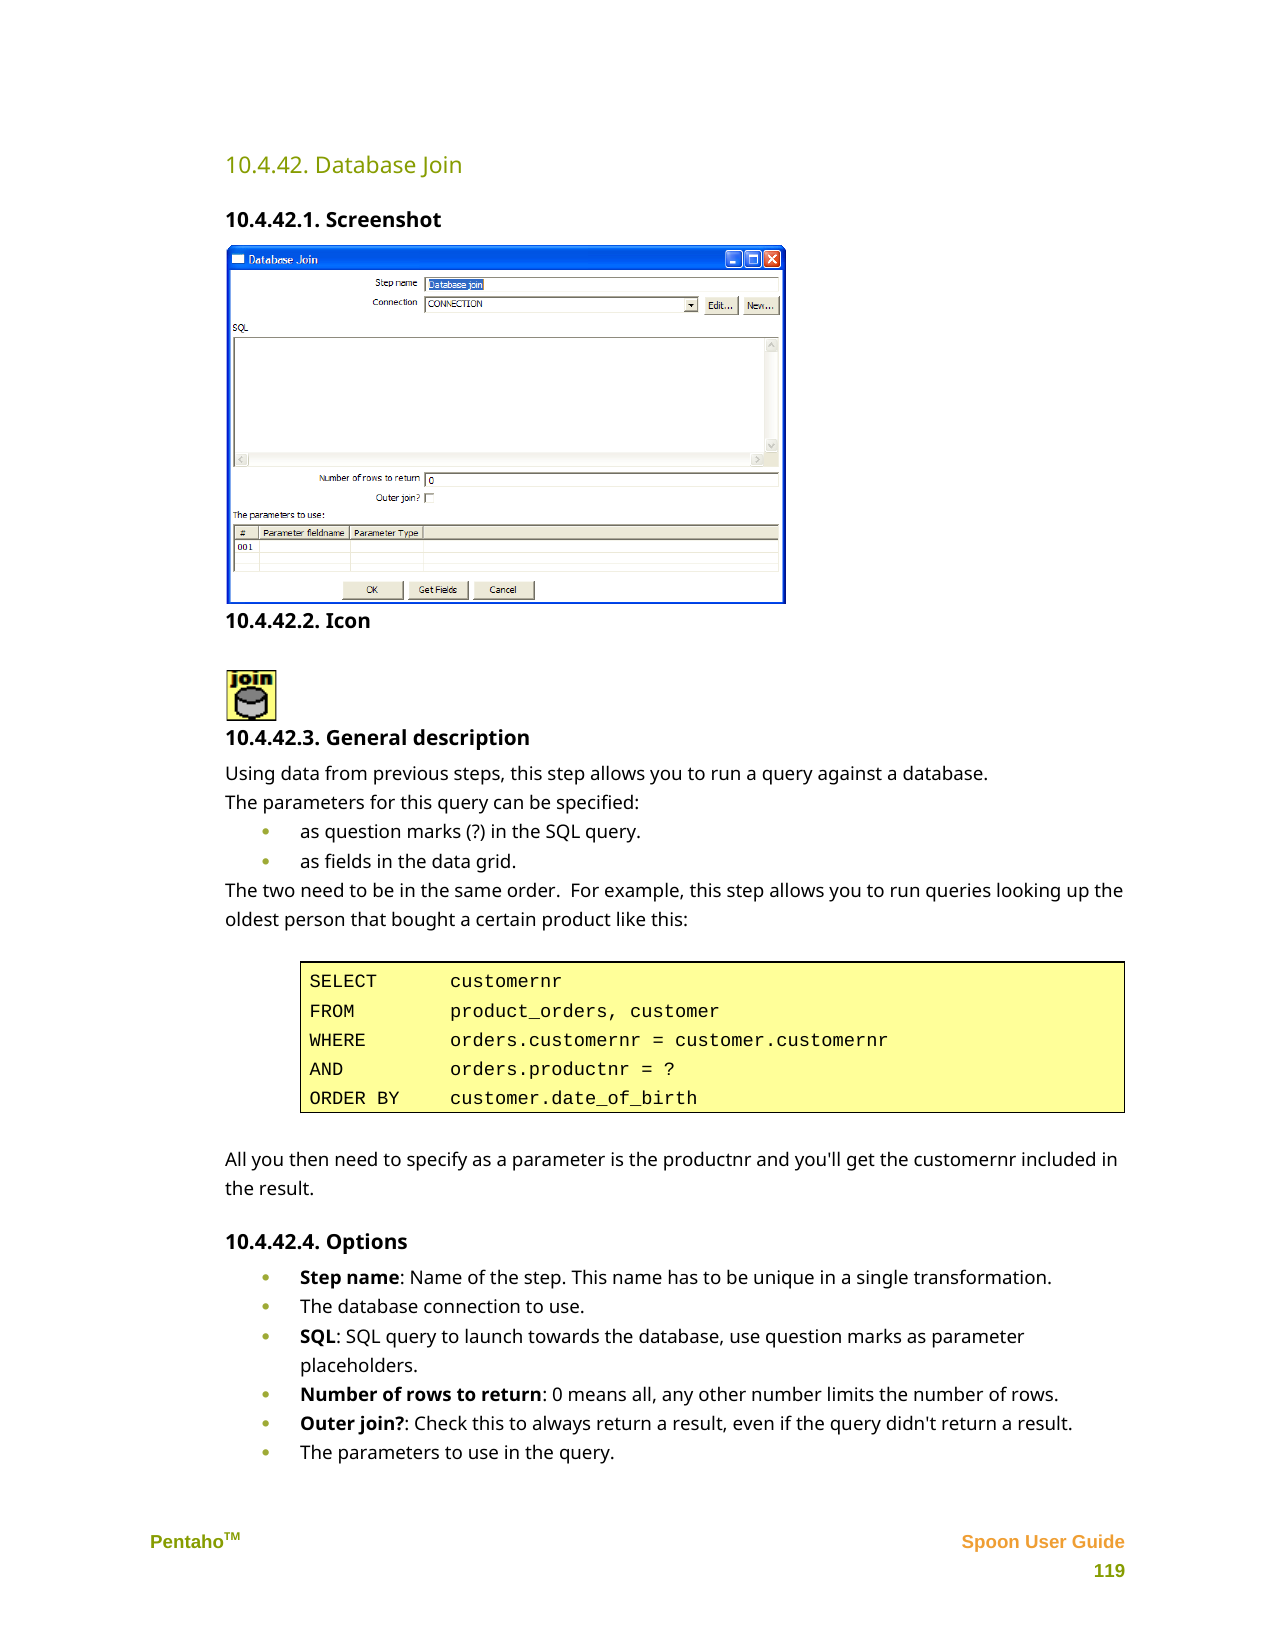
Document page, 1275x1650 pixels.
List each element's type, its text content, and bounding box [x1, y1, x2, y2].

list Number of rows to return: 0 means all, any other number limits the number of rows. [262, 1378, 1125, 1407]
subtitle 10.4.42.2. Icon [225, 258, 1125, 635]
text FROM product_orders, customer [301, 991, 1124, 1020]
text The parameters for this query can be specified: [225, 786, 1125, 816]
text The two need to be in the same order. For example, this step allows you to run queries looking up the oldest person that bought a certain product like this: [225, 874, 1125, 932]
list Outer join?: Check this to always return a result, even if the query didn't return a result. [262, 1407, 1125, 1436]
text 10.4.42. Database Join [225, 150, 1125, 179]
list SQL: SQL query to launch towards the database, use question marks as parameter placeholders. [262, 1320, 1125, 1378]
text Using data from previous steps, this step allows you to run a query against a database. [225, 757, 1125, 786]
subtitle 10.4.42.4. Options [225, 1226, 1125, 1255]
list Step name: Name of the step. This name has to be unique in a single transformation. [262, 1261, 1125, 1291]
text AND orders.productnr = ? [301, 1049, 1124, 1078]
text WHERE orders.customernr = customer.customernr [301, 1020, 1124, 1049]
subtitle 10.4.42.1. Screenshot [225, 204, 1125, 233]
text ORDER BY customer.date_of_birth [301, 1078, 1124, 1112]
list The parameters to use in the query. [262, 1436, 1125, 1466]
list The database connection to use. [262, 1291, 1125, 1320]
subtitle 10.4.42.3. General description [225, 660, 1125, 751]
list as fields in the data grid. [262, 845, 1125, 874]
list as question marks (?) in the SQL query. [262, 816, 1125, 845]
text SELECT customernr [301, 963, 1124, 991]
text All you then need to specify as a parameter is the productnr and you'll get the customernr included in the result. [225, 1143, 1125, 1201]
picture [226, 670, 277, 721]
